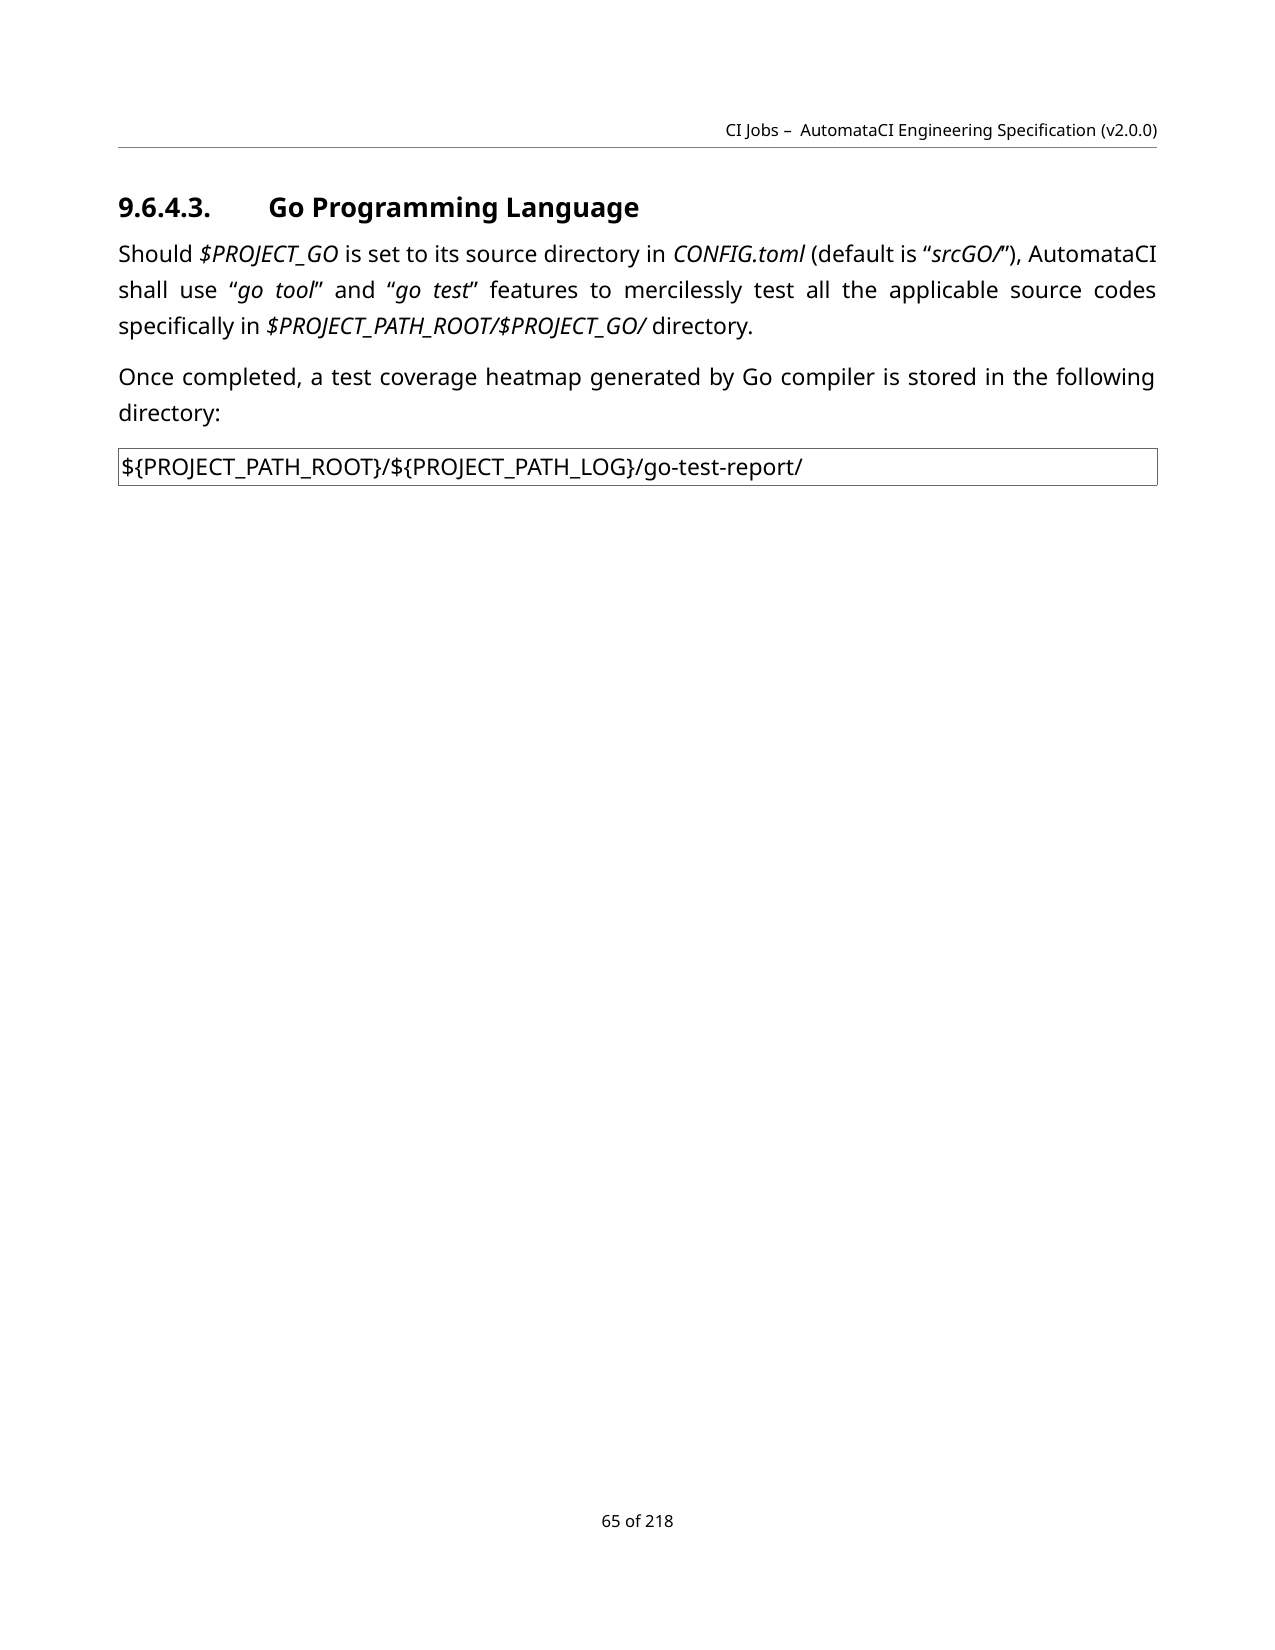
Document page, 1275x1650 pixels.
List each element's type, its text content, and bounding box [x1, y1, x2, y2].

text Should $PROJECT_GO is set to its source directory in CONFIG.toml (default is “srcGO/”), AutomataCI shall use “go tool” and “go test” features to mercilessly test all the applicable source codes specifically in $PROJECT_PATH_ROOT/$PROJECT_GO/ directory. [118, 238, 1157, 341]
text ${PROJECT_PATH_ROOT}/${PROJECT_PATH_LOG}/go-test-report/ [119, 449, 1157, 485]
text Once completed, a test coverage heatmap generated by Go compiler is stored in the following directory: [118, 361, 1157, 428]
subtitle Go Programming Language [118, 189, 1157, 226]
